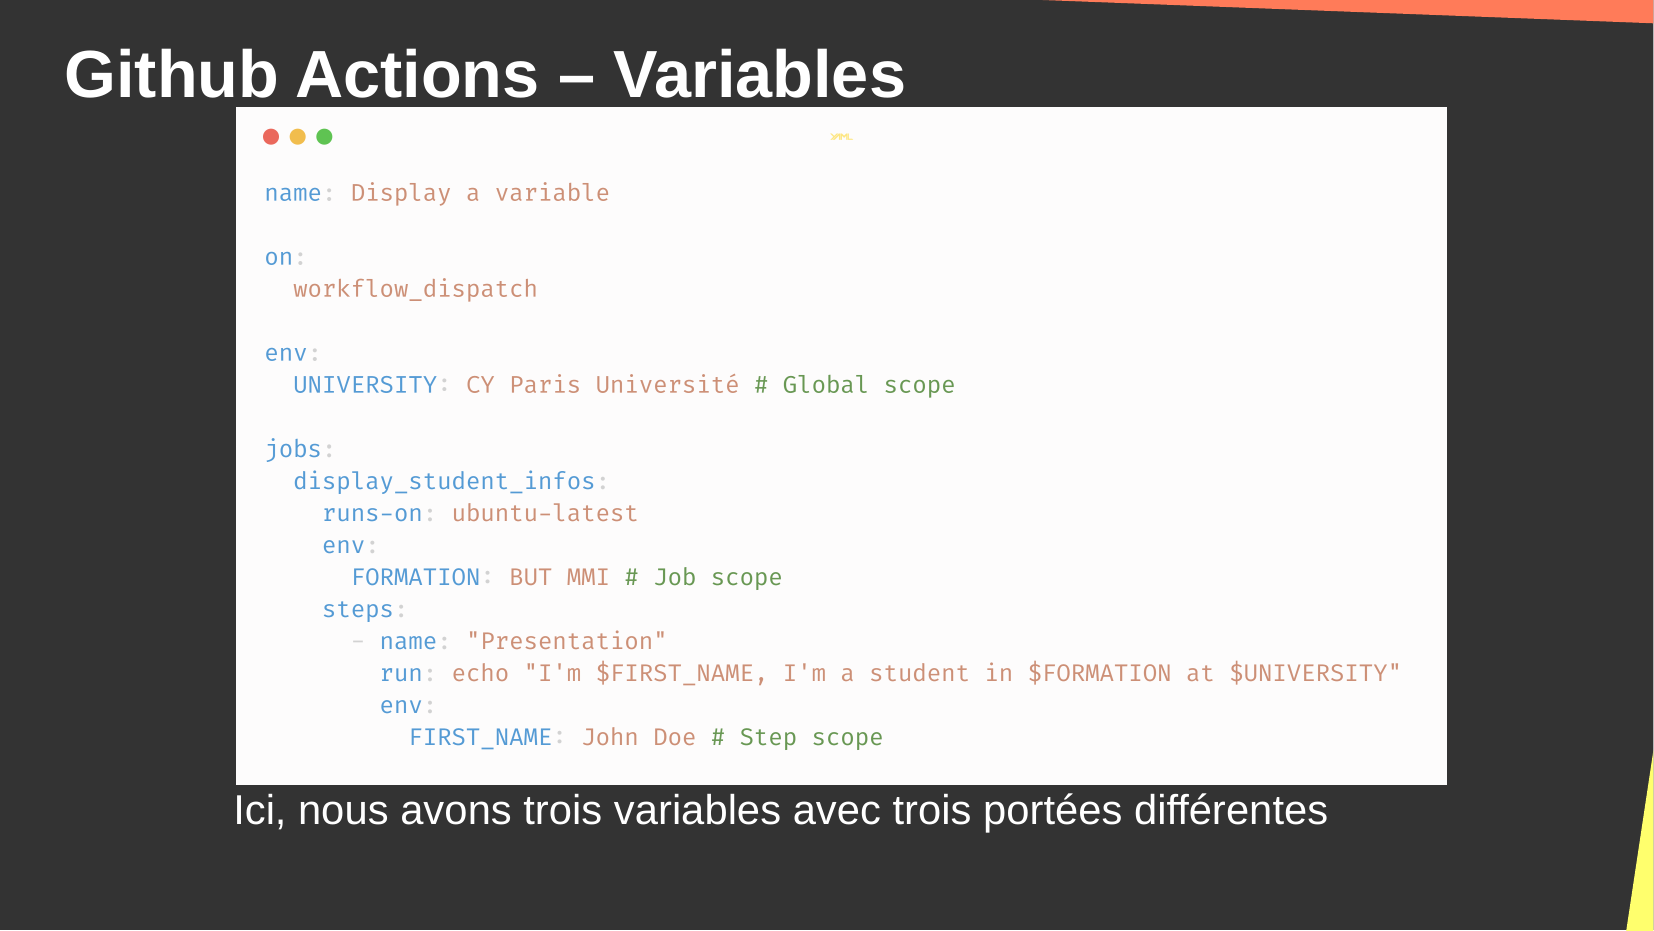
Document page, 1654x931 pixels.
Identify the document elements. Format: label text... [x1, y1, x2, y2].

text_box [1626, 746, 1654, 931]
title Github Actions – Variables [64, 37, 1471, 113]
text_box Ici, nous avons trois variables avec trois portées différentes [218, 779, 1353, 888]
picture [236, 107, 1447, 785]
text_box [1042, 0, 1654, 24]
